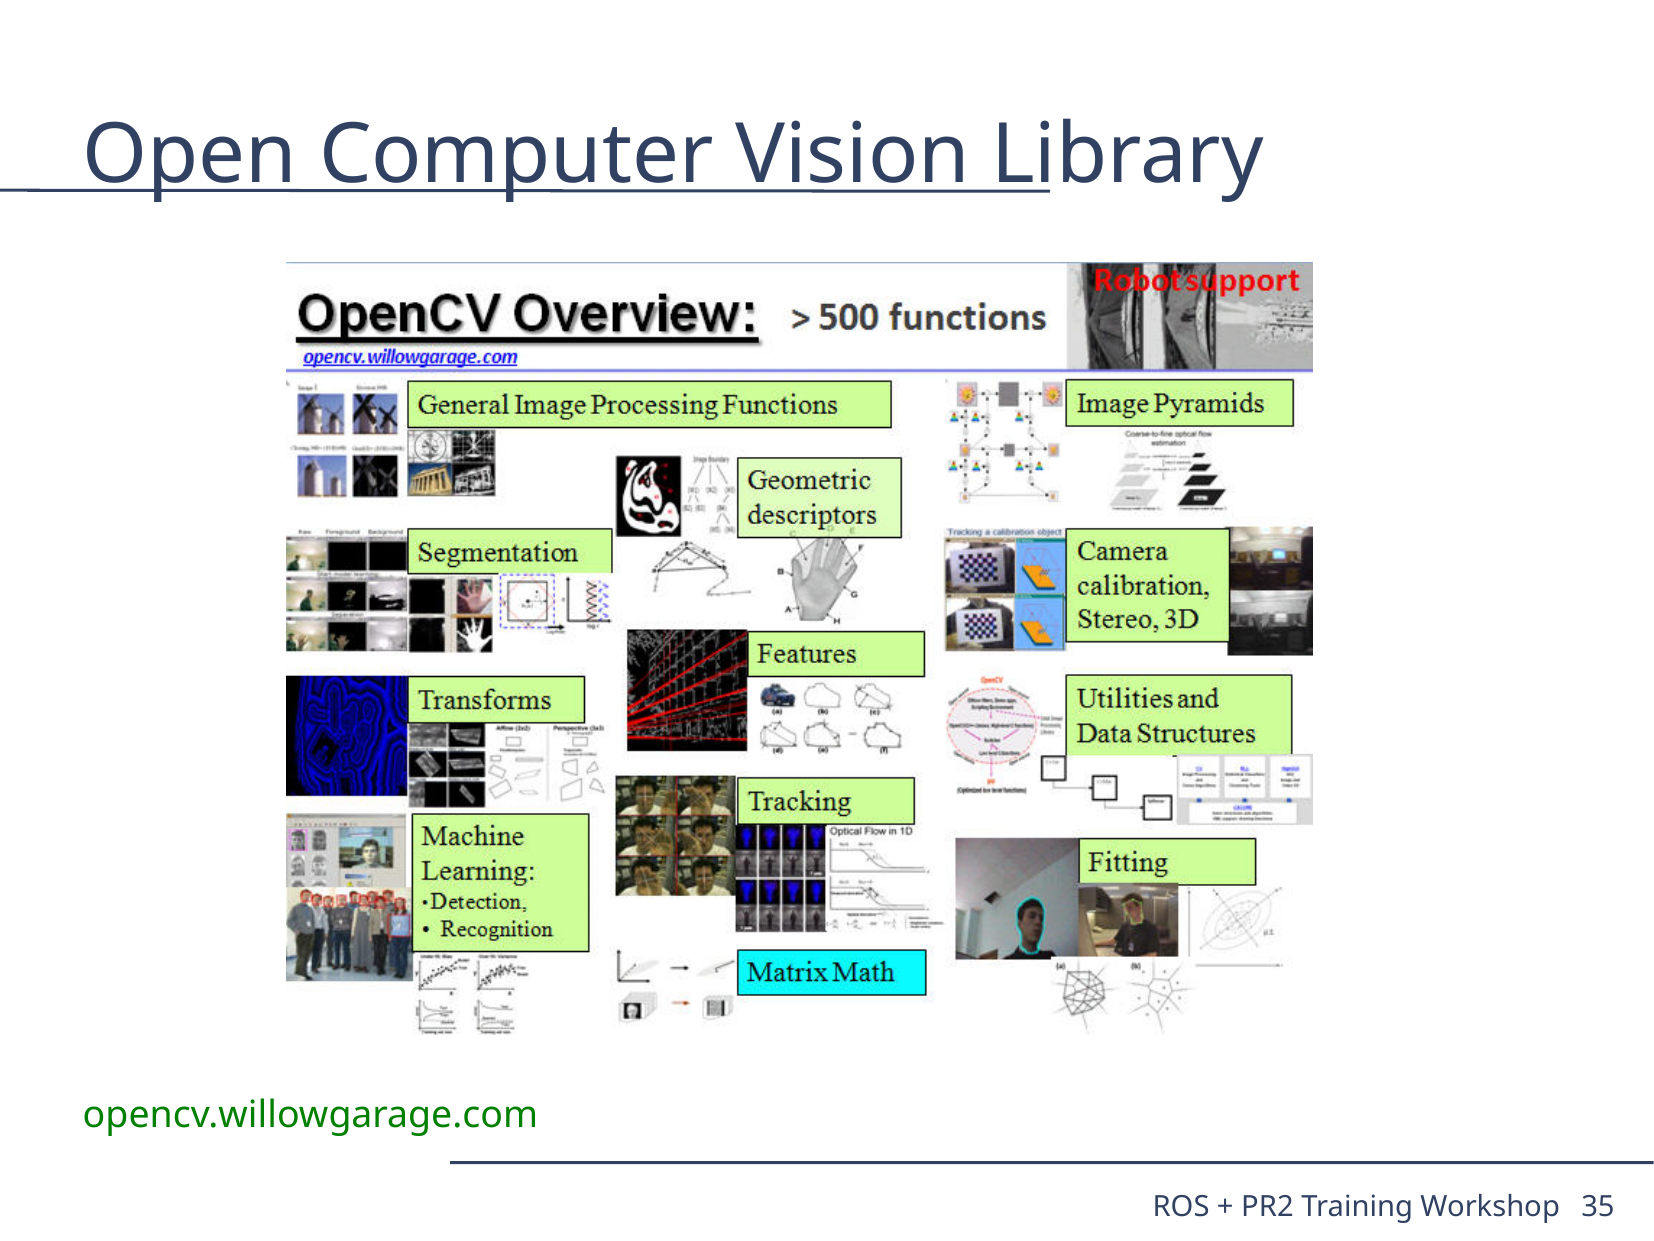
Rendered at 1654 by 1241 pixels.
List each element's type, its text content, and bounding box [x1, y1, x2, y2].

list opencv.willowgarage.com [82, 1087, 1571, 1180]
picture [286, 262, 1313, 1035]
title Open Computer Vision Library [82, 75, 1571, 226]
